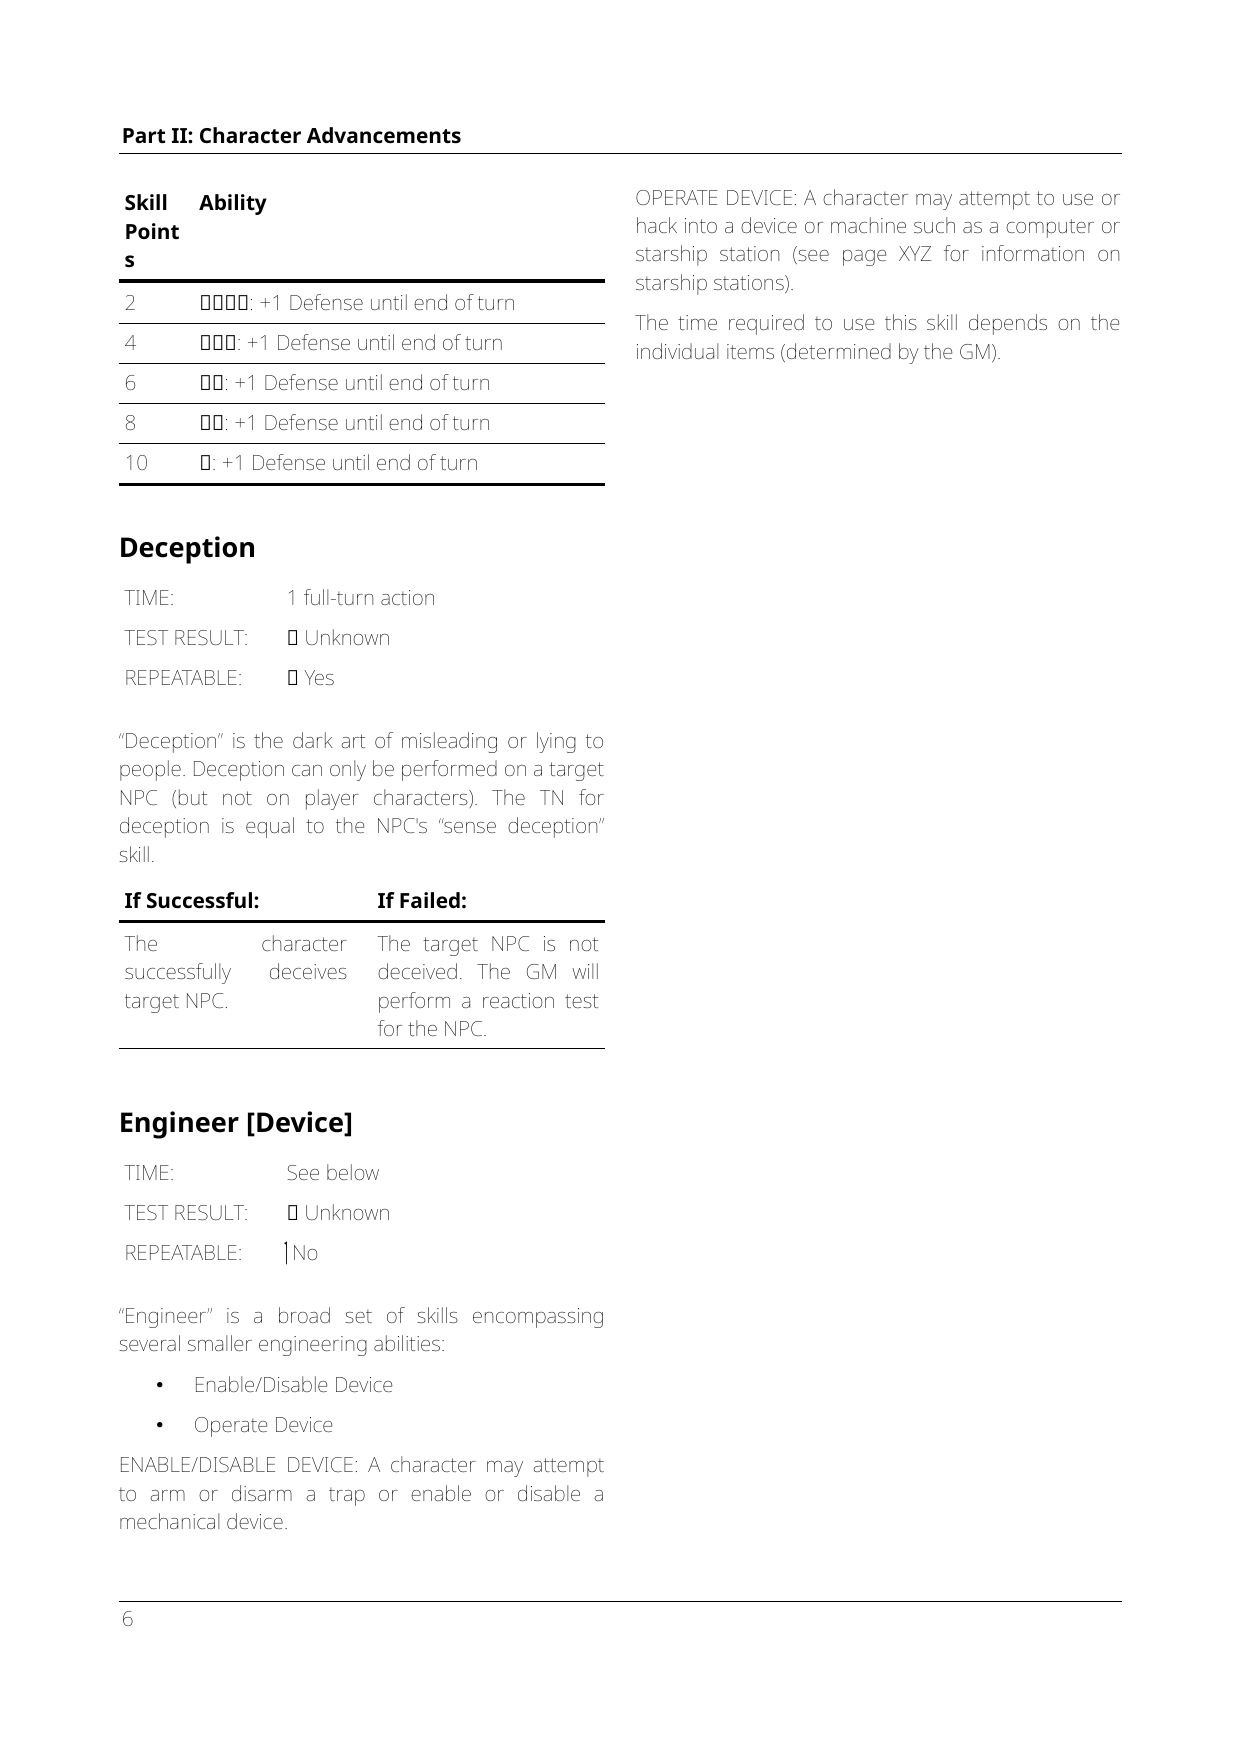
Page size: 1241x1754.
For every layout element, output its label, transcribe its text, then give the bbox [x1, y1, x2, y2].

table_header If Successful: [119, 880, 353, 920]
table_header TIME: [119, 578, 281, 618]
table_cell REPEATABLE: [119, 1233, 281, 1272]
table_cell 6 [119, 364, 193, 402]
table_cell 10 [119, 444, 193, 482]
text OPERATE DEVICE: A character may attempt to use or hack into a device or machine such as a computer or starship station (see page XYZ for information on starship stations). [635, 183, 1122, 296]
text Engineer [Device] [118, 1104, 605, 1141]
table_header 1 full-turn action [281, 578, 605, 618]
table_cell REPEATABLE: [119, 658, 281, 697]
table_cell 8 [119, 404, 193, 442]
list Operate Device [156, 1410, 605, 1438]
text ENABLE/DISABLE DEVICE: A character may attempt to arm or disarm a trap or enable or disable a mechanical device. [118, 1451, 605, 1536]
table_cell : +1 Defense until end of turn [194, 324, 605, 362]
text Deception [118, 529, 605, 566]
table_cell  No [281, 1233, 605, 1272]
table_cell : +1 Defense until end of turn [194, 283, 605, 322]
table_header If Failed: [372, 880, 605, 920]
table_cell : +1 Defense until end of turn [194, 404, 605, 442]
text “Engineer” is a broad set of skills encompassing several smaller engineering abilities: [118, 1272, 605, 1358]
table_cell [353, 923, 372, 1048]
table_header See below [281, 1153, 605, 1193]
table_header Ability [194, 183, 605, 279]
text “Deception” is the dark art of misleading or lying to people. Deception can only be performed on a target NPC (but not on player characters). The TN for deception is equal to the NPC's “sense deception” skill. [118, 697, 605, 868]
table_cell  Unknown [281, 1193, 605, 1232]
table_header [353, 880, 372, 920]
table_cell The character successfully deceives target NPC. [119, 923, 353, 1048]
table_cell TEST RESULT: [119, 1193, 281, 1232]
table_cell TEST RESULT: [119, 618, 281, 658]
table_cell : +1 Defense until end of turn [194, 444, 605, 482]
table_header Skill Points [119, 183, 193, 279]
table_cell The target NPC is not deceived. The GM will perform a reaction test for the NPC. [372, 923, 605, 1048]
table_cell : +1 Defense until end of turn [194, 364, 605, 402]
table_cell  Unknown [281, 618, 605, 658]
table_cell 4 [119, 324, 193, 362]
table_header TIME: [119, 1153, 281, 1193]
table_cell 2 [119, 283, 193, 322]
list Enable/Disable Device [156, 1370, 605, 1398]
table_cell  Yes [281, 658, 605, 697]
text The time required to use this skill depends on the individual items (determined by the GM). [635, 308, 1122, 365]
